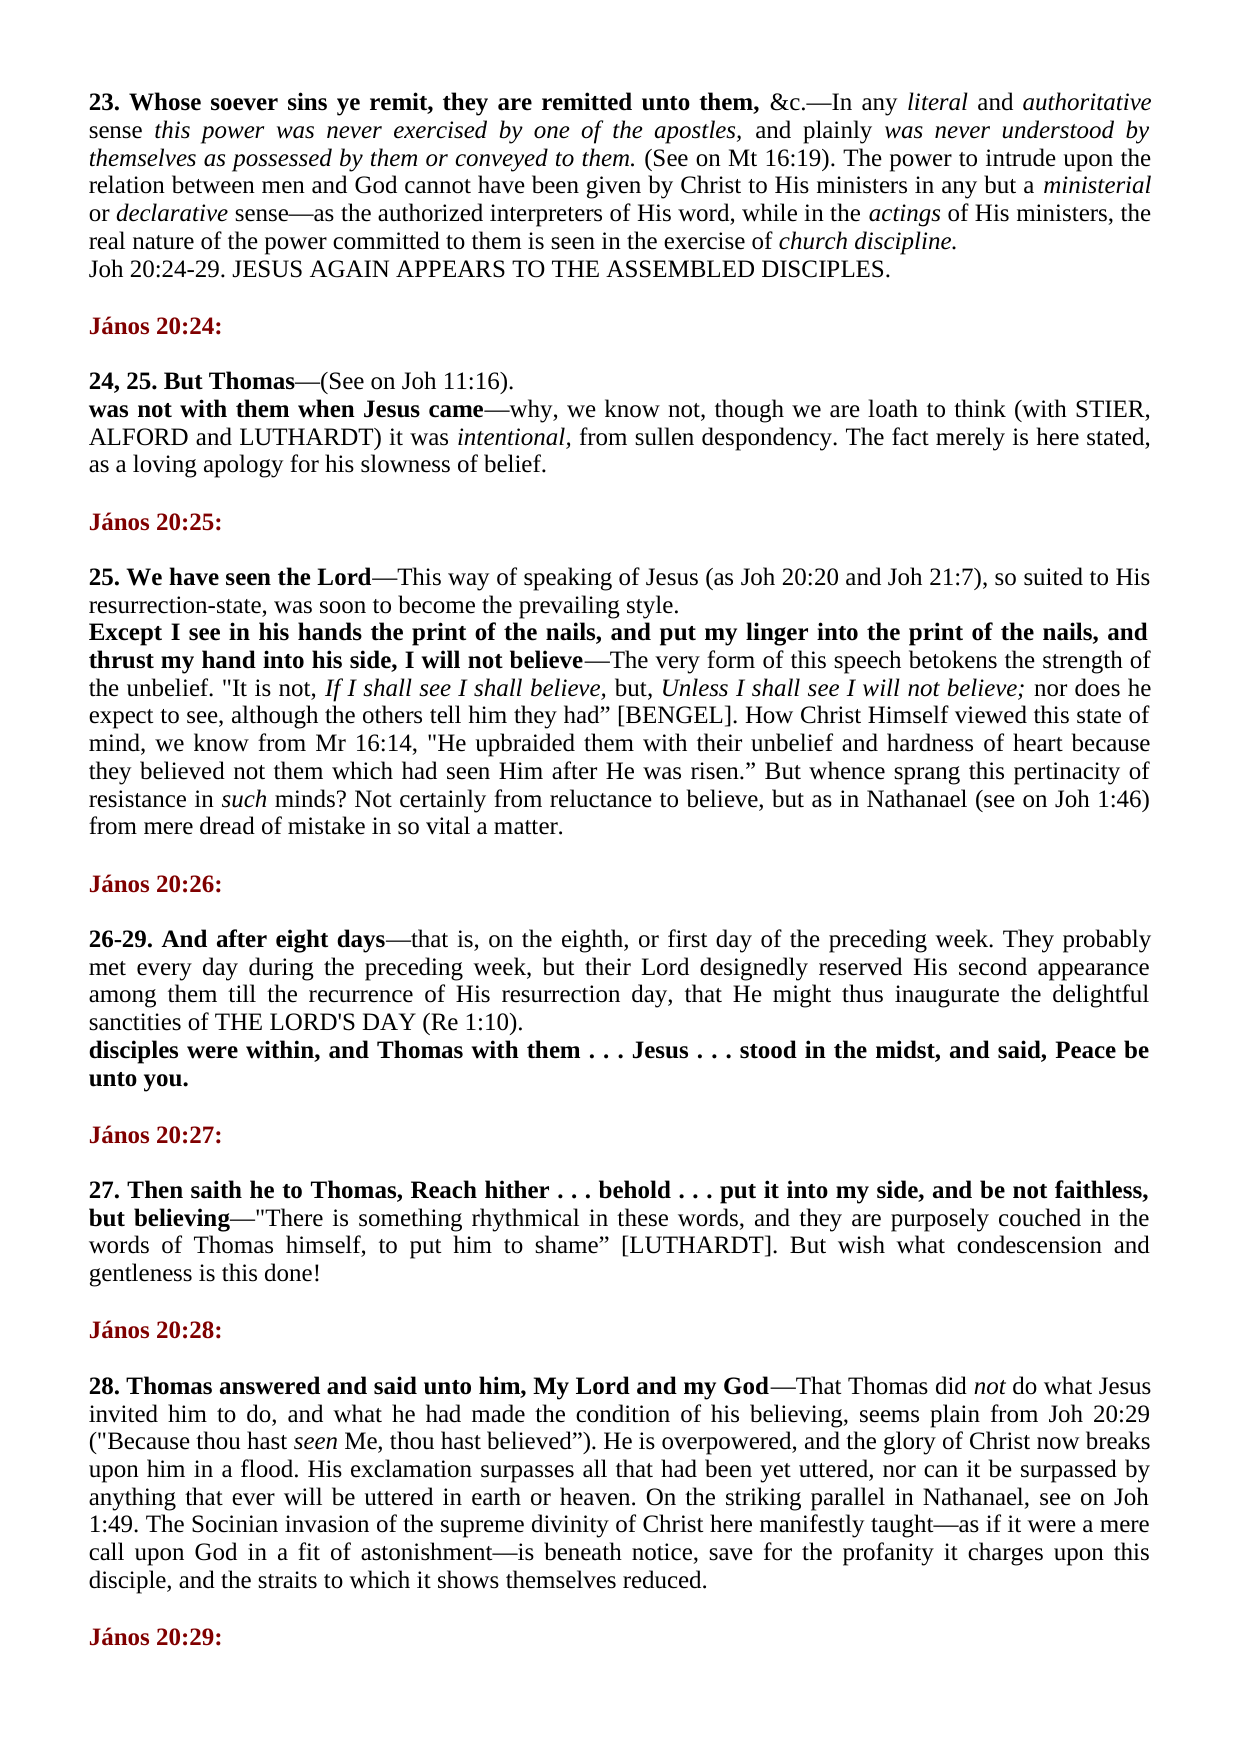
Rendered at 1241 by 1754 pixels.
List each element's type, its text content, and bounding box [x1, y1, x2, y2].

text János 20:26: [88, 870, 1152, 897]
text 25. We have seen the Lord—This way of speaking of Jesus (as Joh 20:20 and Joh 21:7), so suited to His resurrection-state, was soon to become the prevailing style. Except I see in his hands the print of the nails, and put my linger into the print of the nails, and thrust my hand into his side, I will not believe—The very form of this speech betokens the strength of the unbelief. "It is not, If I shall see I shall believe, but, Unless I shall see I will not believe; nor does he expect to see, although the others tell him they had” [BENGEL]. How Christ Himself viewed this state of mind, we know from Mr 16:14, "He upbraided them with their unbelief and hardness of heart because they believed not them which had seen Him after He was risen.” But whence sprang this pertinacity of resistance in such minds? Not certainly from reluctance to believe, but as in Nathanael (see on Joh 1:46) from mere dread of mistake in so vital a matter. [88, 563, 1152, 840]
text János 20:25: [88, 508, 1152, 535]
text 27. Then saith he to Thomas, Reach hither . . . behold . . . put it into my side, and be not faithless, but believing—"There is something rhythmical in these words, and they are purposely couched in the words of Thomas himself, to put him to shame” [LUTHARDT]. But wish what condescension and gentleness is this done! [88, 1176, 1152, 1287]
text János 20:28: [88, 1317, 1152, 1344]
text 24, 25. But Thomas—(See on Joh 11:16). was not with them when Jesus came—why, we know not, though we are loath to think (with STIER, ALFORD and LUTHARDT) it was intentional, from sullen despondency. The fact merely is here stated, as a loving apology for his slowness of belief. [88, 367, 1152, 478]
text János 20:24: [88, 312, 1152, 340]
text 23. Whose soever sins ye remit, they are remitted unto them, &c.—In any literal and authoritative sense this power was never exercised by one of the apostles, and plainly was never understood by themselves as possessed by them or conveyed to them. (See on Mt 16:19). The power to intrude upon the relation between men and God cannot have been given by Christ to His ministers in any but a ministerial or declarative sense—as the authorized interpreters of His word, while in the actings of His ministers, the real nature of the power committed to them is seen in the exercise of church discipline. [88, 88, 1152, 255]
text 26-29. And after eight days—that is, on the eighth, or first day of the preceding week. They probably met every day during the preceding week, but their Lord designedly reserved His second appearance among them till the recurrence of His resurrection day, that He might thus inaugurate the delightful sanctities of THE LORD'S DAY (Re 1:10). disciples were within, and Thomas with them . . . Jesus . . . stood in the midst, and said, Peace be unto you. [88, 925, 1152, 1091]
text János 20:29: [88, 1623, 1152, 1651]
text 28. Thomas answered and said unto him, My Lord and my God—That Thomas did not do what Jesus invited him to do, and what he had made the condition of his believing, seems plain from Joh 20:29 ("Because thou hast seen Me, thou hast believed”). He is overpowered, and the glory of Christ now breaks upon him in a flood. His exclamation surpasses all that had been yet uttered, nor can it be surpassed by anything that ever will be uttered in earth or heaven. On the striking parallel in Nathanael, see on Joh 1:49. The Socinian invasion of the supreme divinity of Christ here manifestly taught—as if it were a mere call upon God in a fit of astonishment—is beneath notice, save for the profanity it charges upon this disciple, and the straits to which it shows themselves reduced. [88, 1372, 1152, 1594]
text János 20:27: [88, 1121, 1152, 1148]
text Joh 20:24-29. JESUS AGAIN APPEARS TO THE ASSEMBLED DISCIPLES. [88, 255, 1152, 282]
